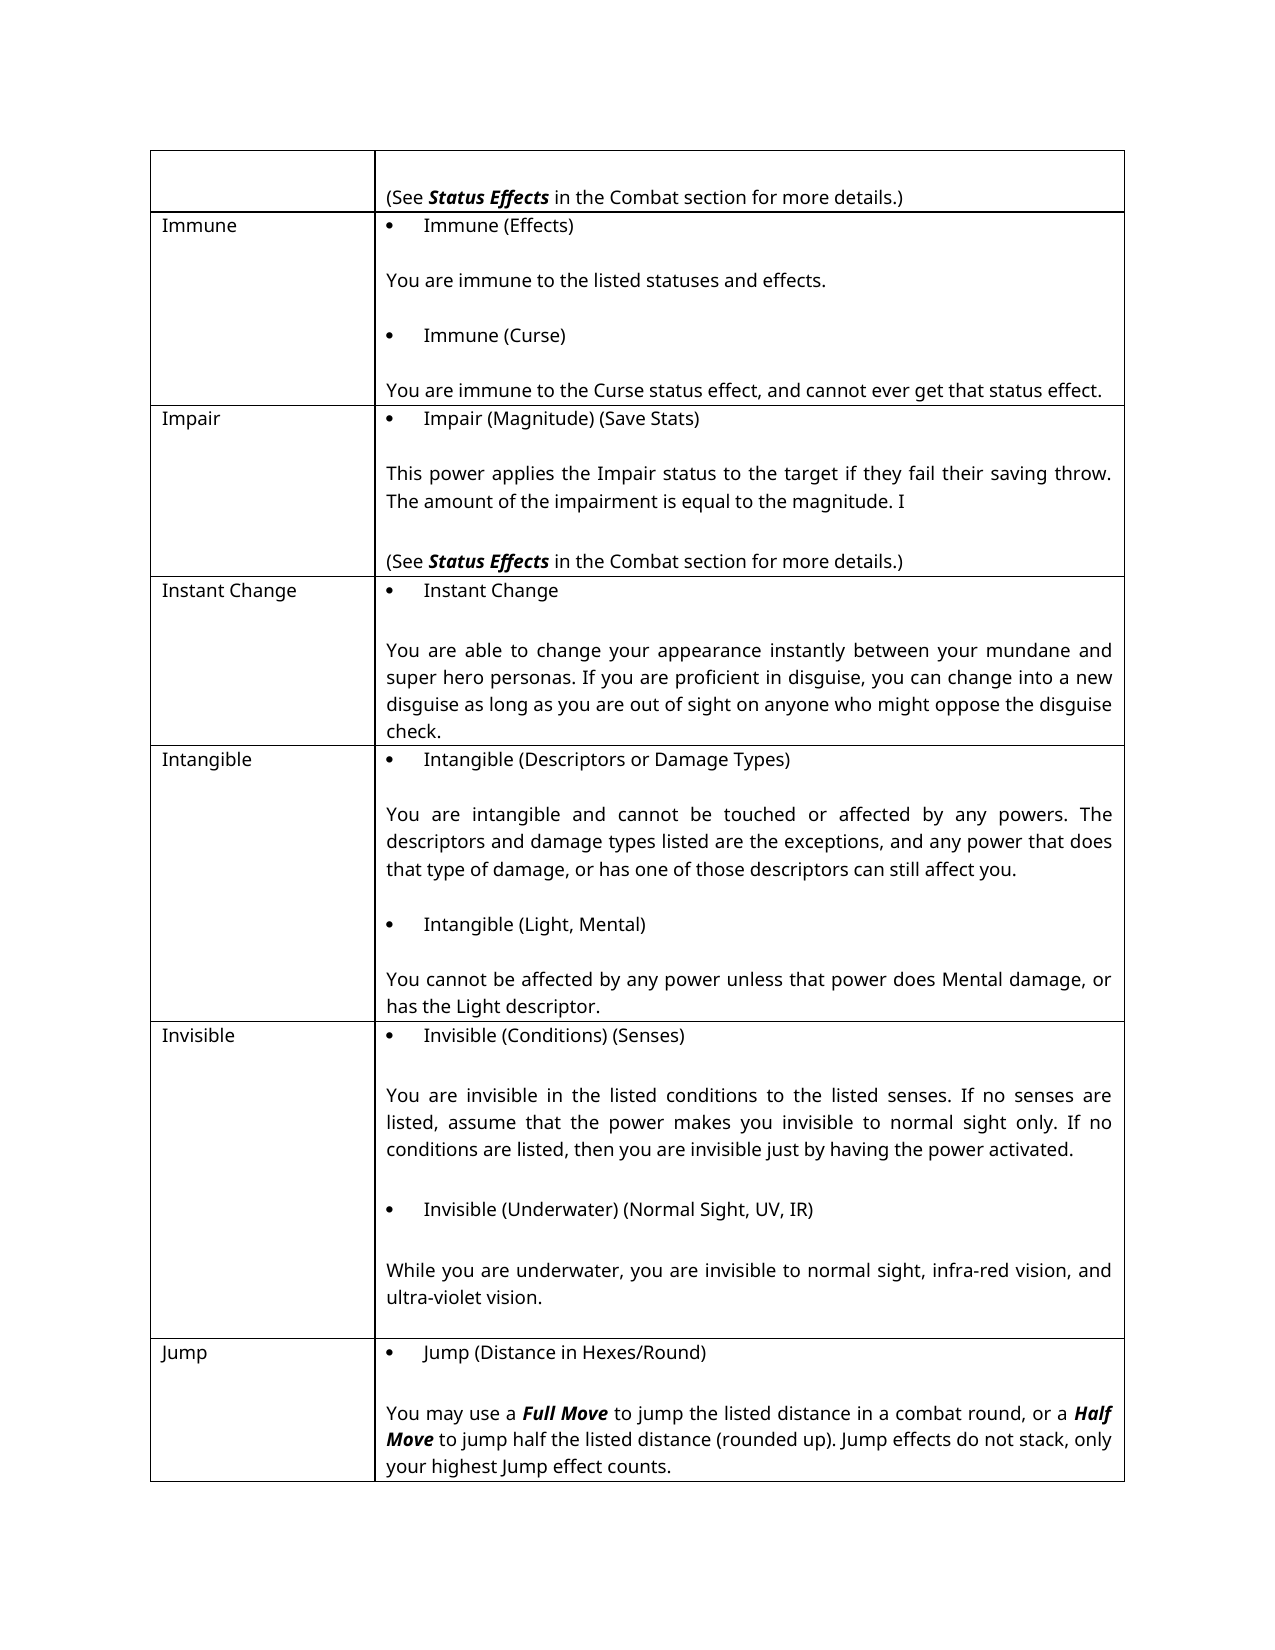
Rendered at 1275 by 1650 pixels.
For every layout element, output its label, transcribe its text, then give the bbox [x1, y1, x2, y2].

table_cell Impair [151, 406, 374, 576]
table_cell Jump [151, 1339, 374, 1481]
table_cell Immune (Effects) You are immune to the listed statuses and effects. Immune (Curse) You are immune to the Curse status effect, and cannot ever get that status effect. [376, 213, 1124, 404]
table_cell Instant Change You are able to change your appearance instantly between your mundane and super hero personas. If you are proficient in disguise, you can change into a new disguise as long as you are out of sight on anyone who might oppose the disguise check. [376, 577, 1124, 745]
table_cell [151, 151, 374, 211]
table_cell Invisible (Conditions) (Senses) You are invisible in the listed conditions to the listed senses. If no senses are listed, assume that the power makes you invisible to normal sight only. If no conditions are listed, then you are invisible just by having the power activated. Invisible (Underwater) (Normal Sight, UV, IR) While you are underwater, you are invisible to normal sight, infra-red vision, and ultra-violet vision. [376, 1022, 1124, 1338]
table_cell (See Status Effects in the Combat section for more details.) [376, 151, 1124, 211]
table_cell Intangible (Descriptors or Damage Types) You are intangible and cannot be touched or affected by any powers. The descriptors and damage types listed are the exceptions, and any power that does that type of damage, or has one of those descriptors can still affect you. Intangible (Light, Mental) You cannot be affected by any power unless that power does Mental damage, or has the Light descriptor. [376, 746, 1124, 1021]
table_cell Immune [151, 213, 374, 404]
table_cell Invisible [151, 1022, 374, 1338]
table_cell Instant Change [151, 577, 374, 745]
table_cell Jump (Distance in Hexes/Round) You may use a Full Move to jump the listed distance in a combat round, or a Half Move to jump half the listed distance (rounded up). Jump effects do not stack, only your highest Jump effect counts. [376, 1339, 1124, 1481]
table_cell Impair (Magnitude) (Save Stats) This power applies the Impair status to the target if they fail their saving throw. The amount of the impairment is equal to the magnitude. I (See Status Effects in the Combat section for more details.) [376, 406, 1124, 576]
table_cell Intangible [151, 746, 374, 1021]
